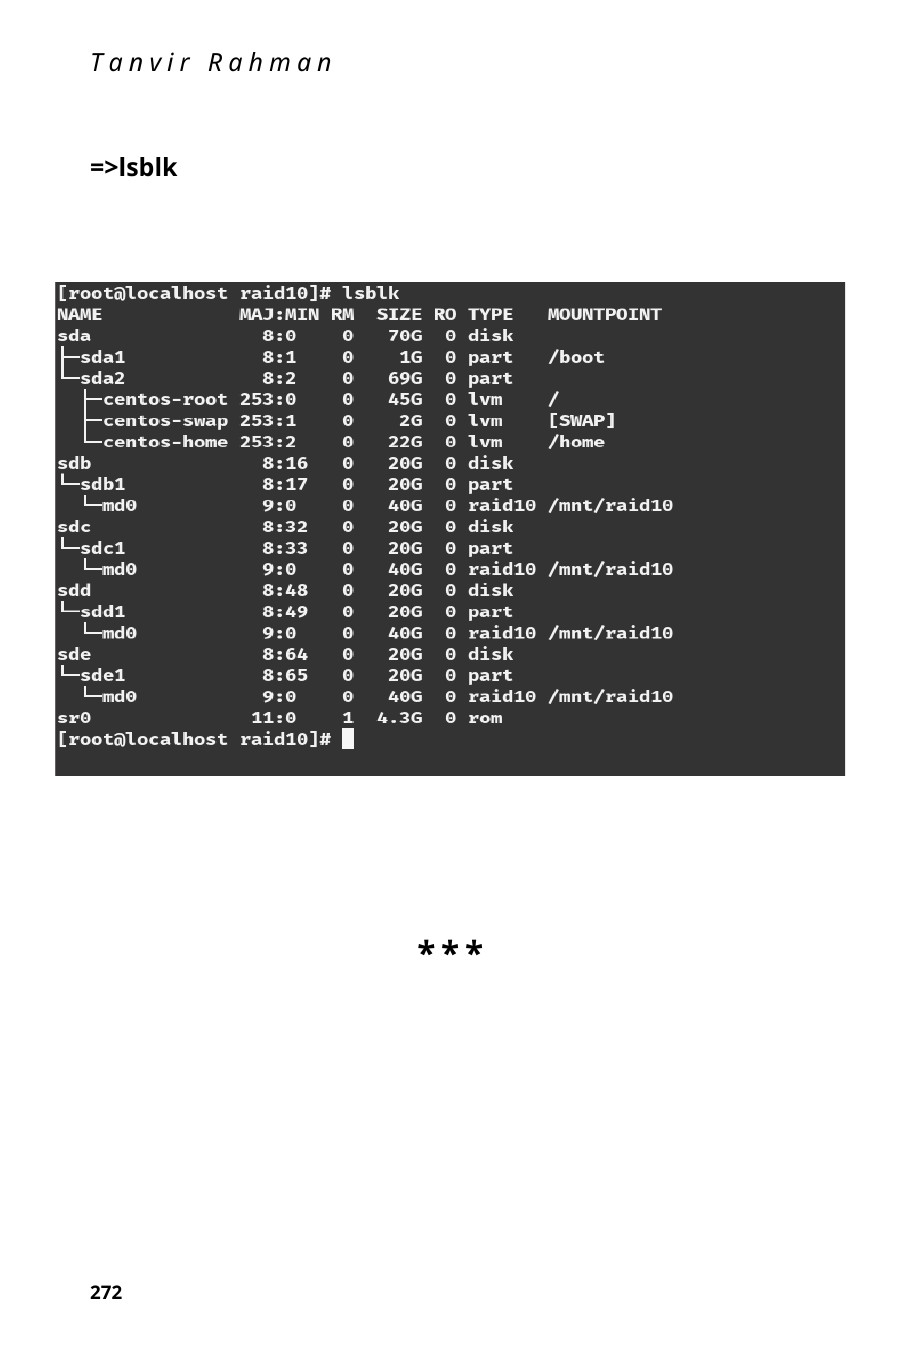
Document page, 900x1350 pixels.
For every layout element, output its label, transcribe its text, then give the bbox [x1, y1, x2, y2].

picture [55, 282, 846, 776]
text *** [90, 929, 810, 975]
text =>lsblk [90, 149, 810, 183]
